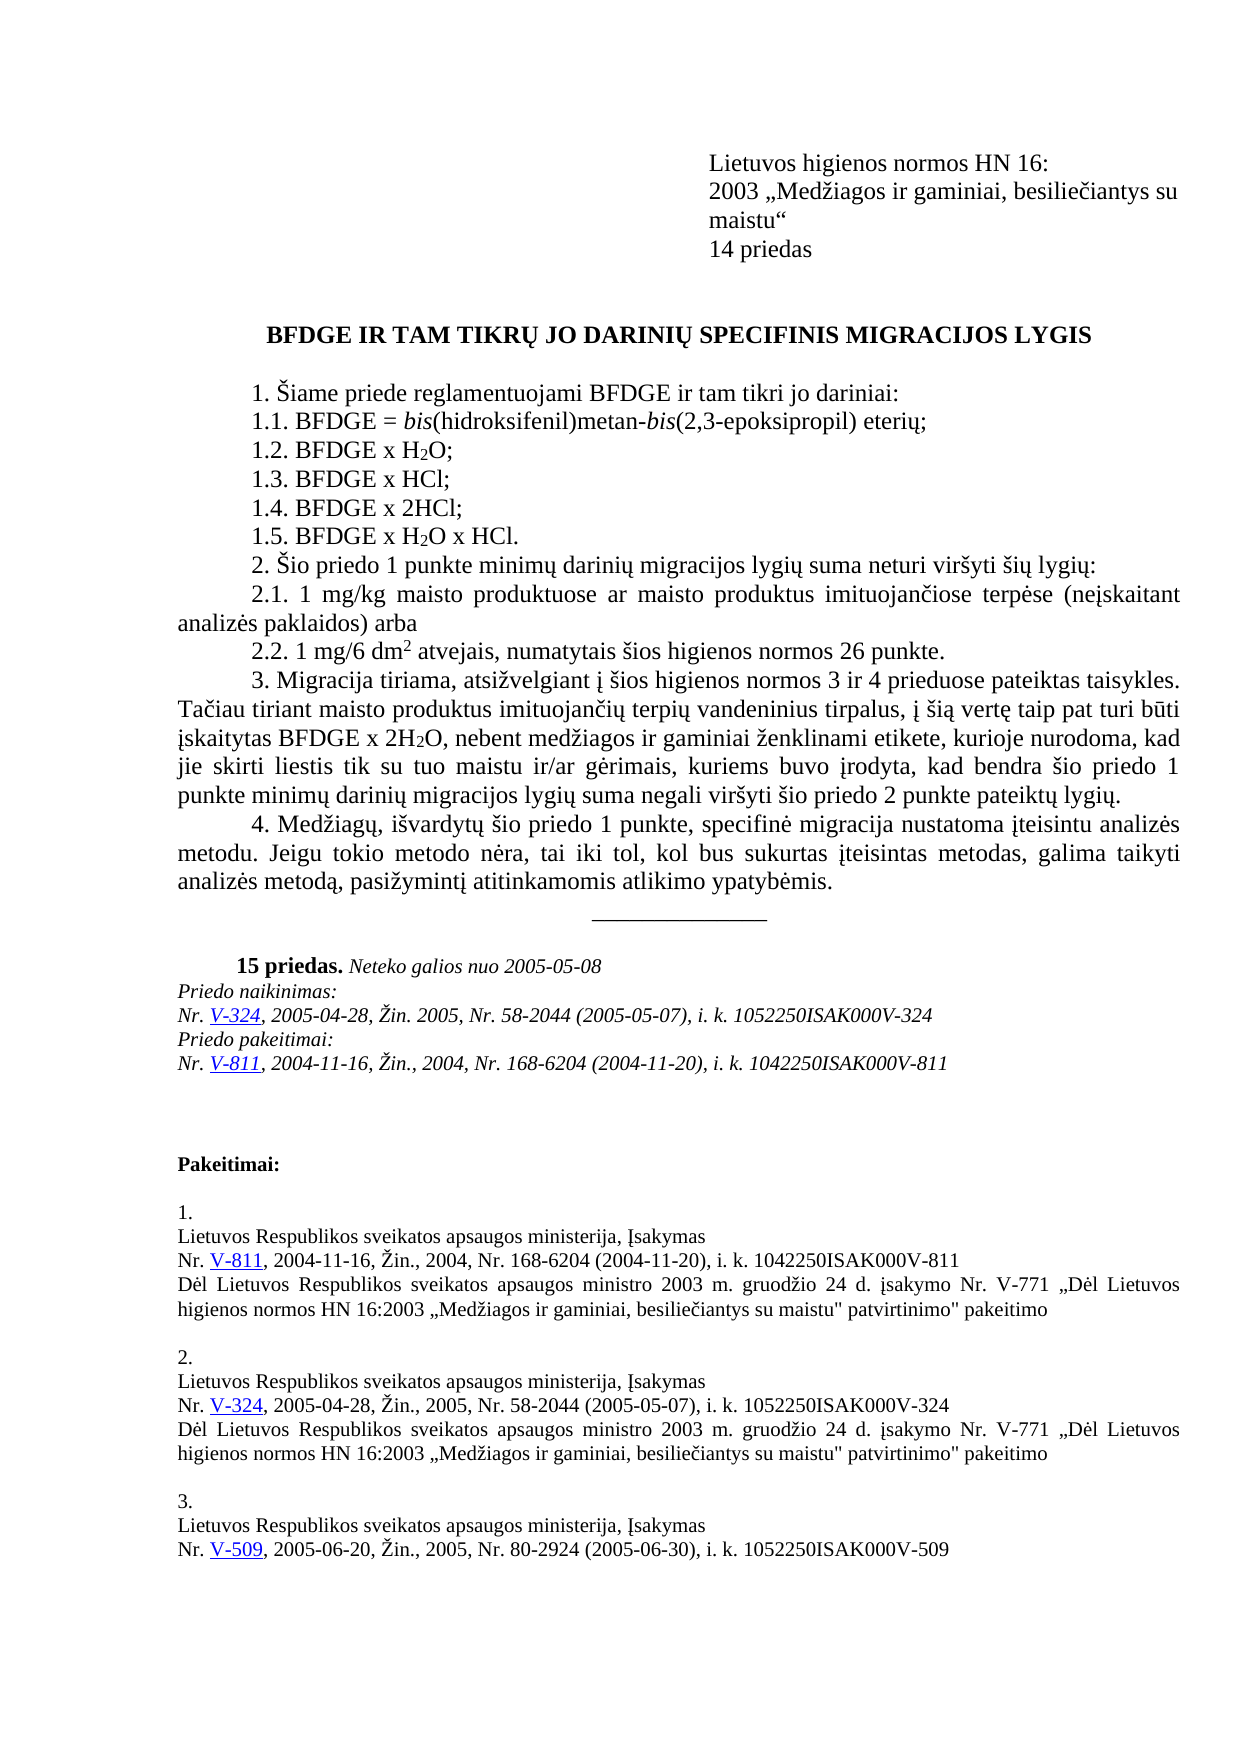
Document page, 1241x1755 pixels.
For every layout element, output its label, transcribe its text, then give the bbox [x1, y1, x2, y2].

text 14 priedas [177, 234, 1181, 263]
text 2.1. 1 mg/kg maisto produktuose ar maisto produktus imituojančiose terpėse (neįskaitant analizės paklaidos) arba [177, 579, 1181, 636]
text 4. Medžiagų, išvardytų šio priedo 1 punkte, specifinė migracija nustatoma įteisintu analizės metodu. Jeigu tokio metodo nėra, tai iki tol, kol bus sukurtas įteisintas metodas, galima taikyti analizės metodą, pasižymintį atitinkamomis atlikimo ypatybėmis. [177, 809, 1181, 895]
text 3. [177, 1489, 1181, 1513]
text Priedo pakeitimai: [177, 1027, 1181, 1051]
text Dėl Lietuvos Respublikos sveikatos apsaugos ministro 2003 m. gruodžio 24 d. įsakymo Nr. V-771 „Dėl Lietuvos higienos normos HN 16:2003 „Medžiagos ir gaminiai, besiliečiantys su maistu" patvirtinimo" pakeitimo [177, 1272, 1181, 1321]
text Nr. V-811, 2004-11-16, Žin., 2004, Nr. 168-6204 (2004-11-20), i. k. 1042250ISAK000V-811 [177, 1248, 1181, 1272]
text 2. Šio priedo 1 punkte minimų darinių migracijos lygių suma neturi viršyti šių lygių: [177, 550, 1181, 579]
text 2.2. 1 mg/6 dm2 atvejais, numatytais šios higienos normos 26 punkte. [177, 636, 1181, 665]
text maistu“ [177, 205, 1181, 234]
text Nr. V-509, 2005-06-20, Žin., 2005, Nr. 80-2924 (2005-06-30), i. k. 1052250ISAK000V-509 [177, 1537, 1181, 1561]
text 1.2. BFDGE x H2O; [177, 435, 1181, 464]
text Dėl Lietuvos Respublikos sveikatos apsaugos ministro 2003 m. gruodžio 24 d. įsakymo Nr. V-771 „Dėl Lietuvos higienos normos HN 16:2003 „Medžiagos ir gaminiai, besiliečiantys su maistu" patvirtinimo" pakeitimo [177, 1417, 1181, 1465]
text Lietuvos Respublikos sveikatos apsaugos ministerija, Įsakymas [177, 1513, 1181, 1537]
text 1. [177, 1200, 1181, 1224]
text Lietuvos Respublikos sveikatos apsaugos ministerija, Įsakymas [177, 1369, 1181, 1393]
text 1.3. BFDGE x HCl; [177, 464, 1181, 493]
text BFDGE IR TAM TIKRŲ JO DARINIŲ SPECIFINIS MIGRACIJOS LYGIS [177, 320, 1181, 349]
text 1.5. BFDGE x H2O x HCl. [177, 521, 1181, 550]
text 2003 „Medžiagos ir gaminiai, besiliečiantys su [177, 176, 1181, 205]
text Nr. V-811, 2004-11-16, Žin., 2004, Nr. 168-6204 (2004-11-20), i. k. 1042250ISAK000V-811 [177, 1051, 1181, 1075]
text 2. [177, 1344, 1181, 1369]
text 1.4. BFDGE x 2HCl; [177, 493, 1181, 521]
text Lietuvos higienos normos HN 16: [177, 148, 1181, 176]
text Nr. V-324, 2005-04-28, Žin., 2005, Nr. 58-2044 (2005-05-07), i. k. 1052250ISAK000V-324 [177, 1393, 1181, 1417]
text 3. Migracija tiriama, atsižvelgiant į šios higienos normos 3 ir 4 prieduose pateiktas taisykles. Tačiau tiriant maisto produktus imituojančių terpių vandeninius tirpalus, į šią vertę taip pat turi būti įskaitytas BFDGE x 2H2O, nebent medžiagos ir gaminiai ženklinami etikete, kurioje nurodoma, kad jie skirti liestis tik su tuo maistu ir/ar gėrimais, kuriems buvo įrodyta, kad bendra šio priedo 1 punkte minimų darinių migracijos lygių suma negali viršyti šio priedo 2 punkte pateiktų lygių. [177, 665, 1181, 809]
text 1.1. BFDGE = bis(hidroksifenil)metan-bis(2,3-epoksipropil) eterių; [177, 406, 1181, 435]
text Pakeitimai: [177, 1152, 1181, 1176]
text 15 priedas. Neteko galios nuo 2005-05-08 [177, 953, 1181, 979]
text ______________ [177, 895, 1181, 924]
text 1. Šiame priede reglamentuojami BFDGE ir tam tikri jo dariniai: [177, 378, 1181, 406]
text Lietuvos Respublikos sveikatos apsaugos ministerija, Įsakymas [177, 1224, 1181, 1248]
text Priedo naikinimas: [177, 979, 1181, 1003]
text Nr. V-324, 2005-04-28, Žin. 2005, Nr. 58-2044 (2005-05-07), i. k. 1052250ISAK000V-324 [177, 1003, 1181, 1027]
